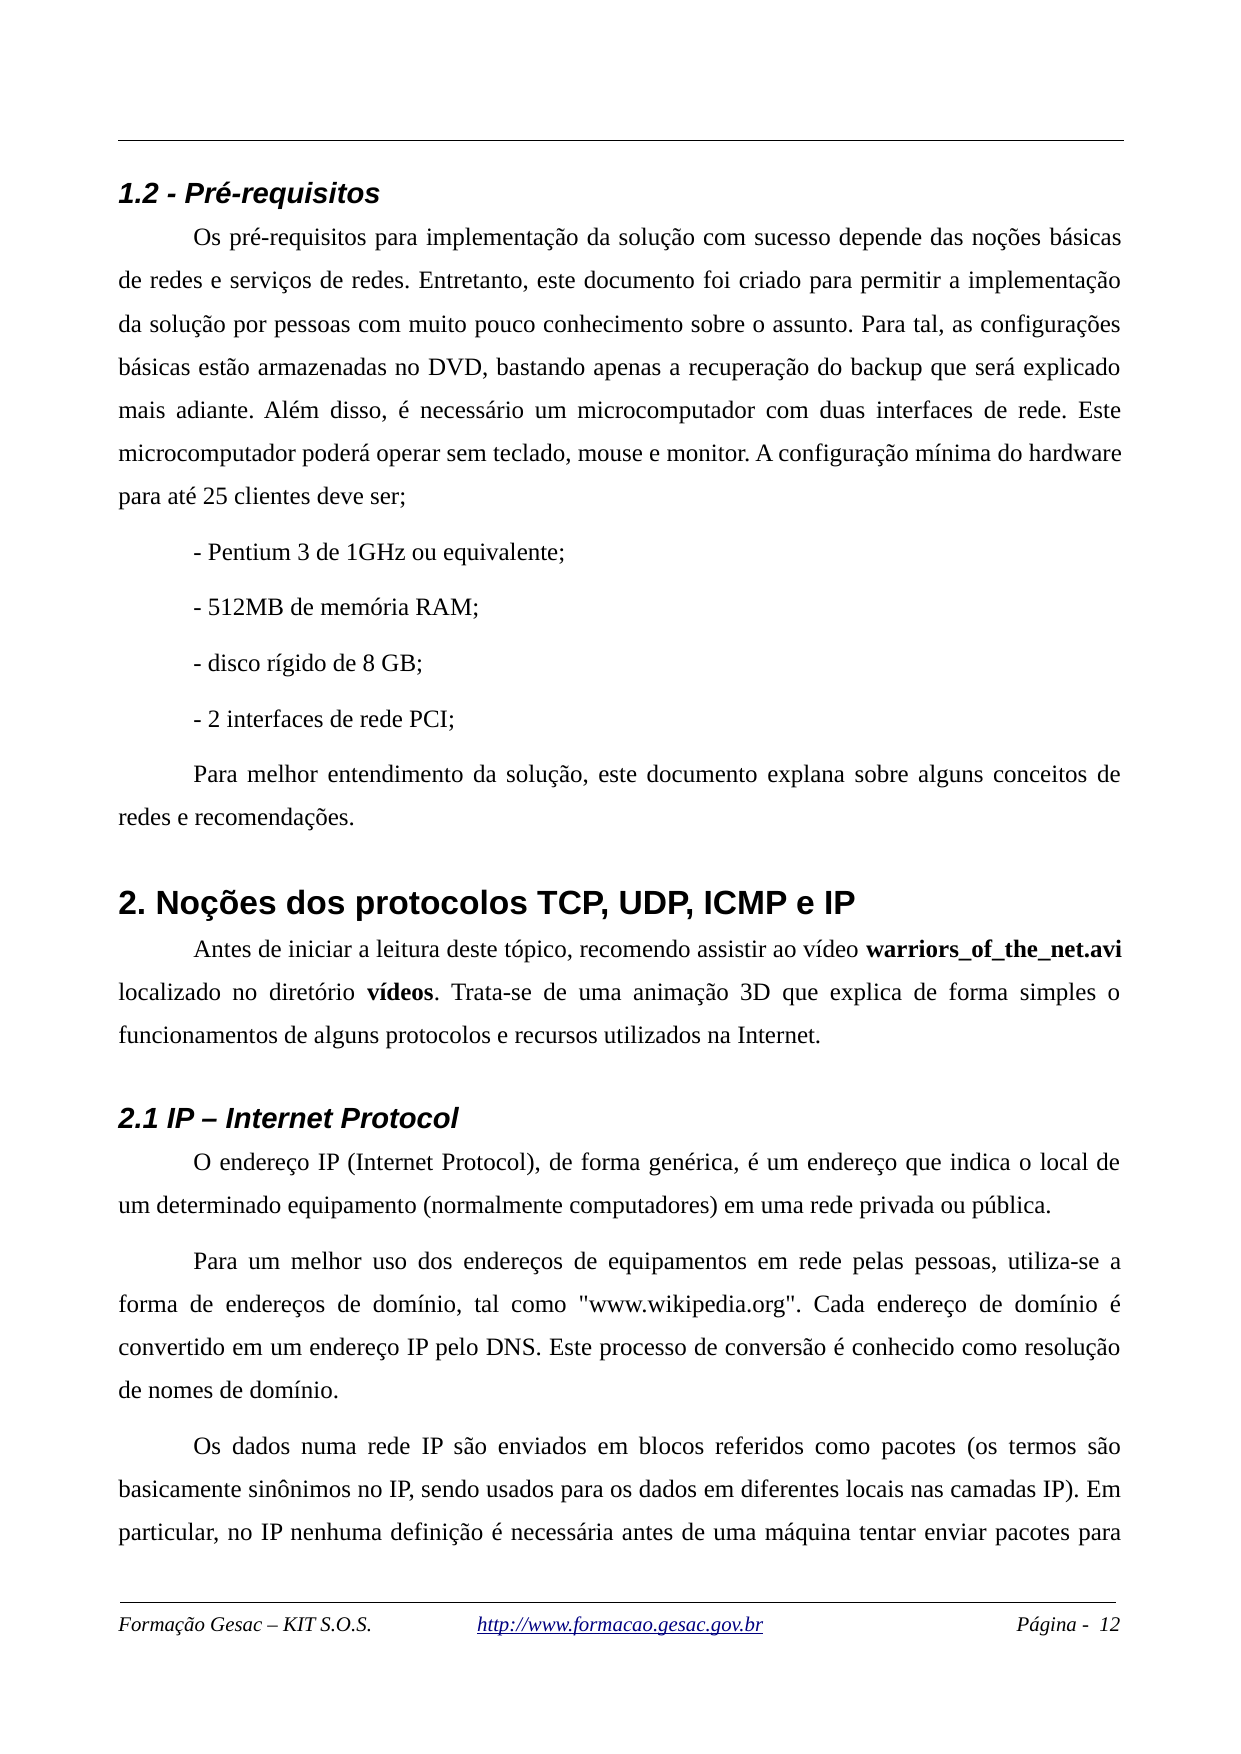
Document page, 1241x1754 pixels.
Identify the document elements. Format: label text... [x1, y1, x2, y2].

subtitle 2.1 IP – Internet Protocol [118, 1101, 1122, 1134]
text Antes de iniciar a leitura deste tópico, recomendo assistir ao vídeo warriors_of_the_net.avi localizado no diretório vídeos. Trata-se de uma animação 3D que explica de forma simples o funcionamentos de alguns protocolos e recursos utilizados na Internet. [118, 934, 1122, 1049]
text Os pré-requisitos para implementação da solução com sucesso depende das noções básicas de redes e serviços de redes. Entretanto, este documento foi criado para permitir a implementação da solução por pessoas com muito pouco conhecimento sobre o assunto. Para tal, as configurações básicas estão armazenadas no DVD, bastando apenas a recuperação do backup que será explicado mais adiante. Além disso, é necessário um microcomputador com duas interfaces de rede. Este microcomputador poderá operar sem teclado, mouse e monitor. A configuração mínima do hardware para até 25 clientes deve ser; [118, 222, 1122, 510]
text O endereço IP (Internet Protocol), de forma genérica, é um endereço que indica o local de um determinado equipamento (normalmente computadores) em uma rede privada ou pública. [118, 1147, 1122, 1219]
text - 2 interfaces de rede PCI; [118, 704, 1122, 732]
text - Pentium 3 de 1GHz ou equivalente; [118, 537, 1122, 566]
text Os dados numa rede IP são enviados em blocos referidos como pacotes (os termos são basicamente sinônimos no IP, sendo usados para os dados em diferentes locais nas camadas IP). Em particular, no IP nenhuma definição é necessária antes de uma máquina tentar enviar pacotes para [118, 1431, 1122, 1546]
text Para melhor entendimento da solução, este documento explana sobre alguns conceitos de redes e recomendações. [118, 759, 1122, 831]
text Para um melhor uso dos endereços de equipamentos em rede pelas pessoas, utiliza-se a forma de endereços de domínio, tal como "www.wikipedia.org". Cada endereço de domínio é convertido em um endereço IP pelo DNS. Este processo de conversão é conhecido como resolução de nomes de domínio. [118, 1246, 1122, 1404]
subtitle 1.2 - Pré-requisitos [118, 176, 1122, 210]
text - 512MB de memória RAM; [118, 592, 1122, 621]
text - disco rígido de 8 GB; [118, 648, 1122, 677]
subtitle 2. Noções dos protocolos TCP, UDP, ICMP e IP [118, 883, 1122, 922]
